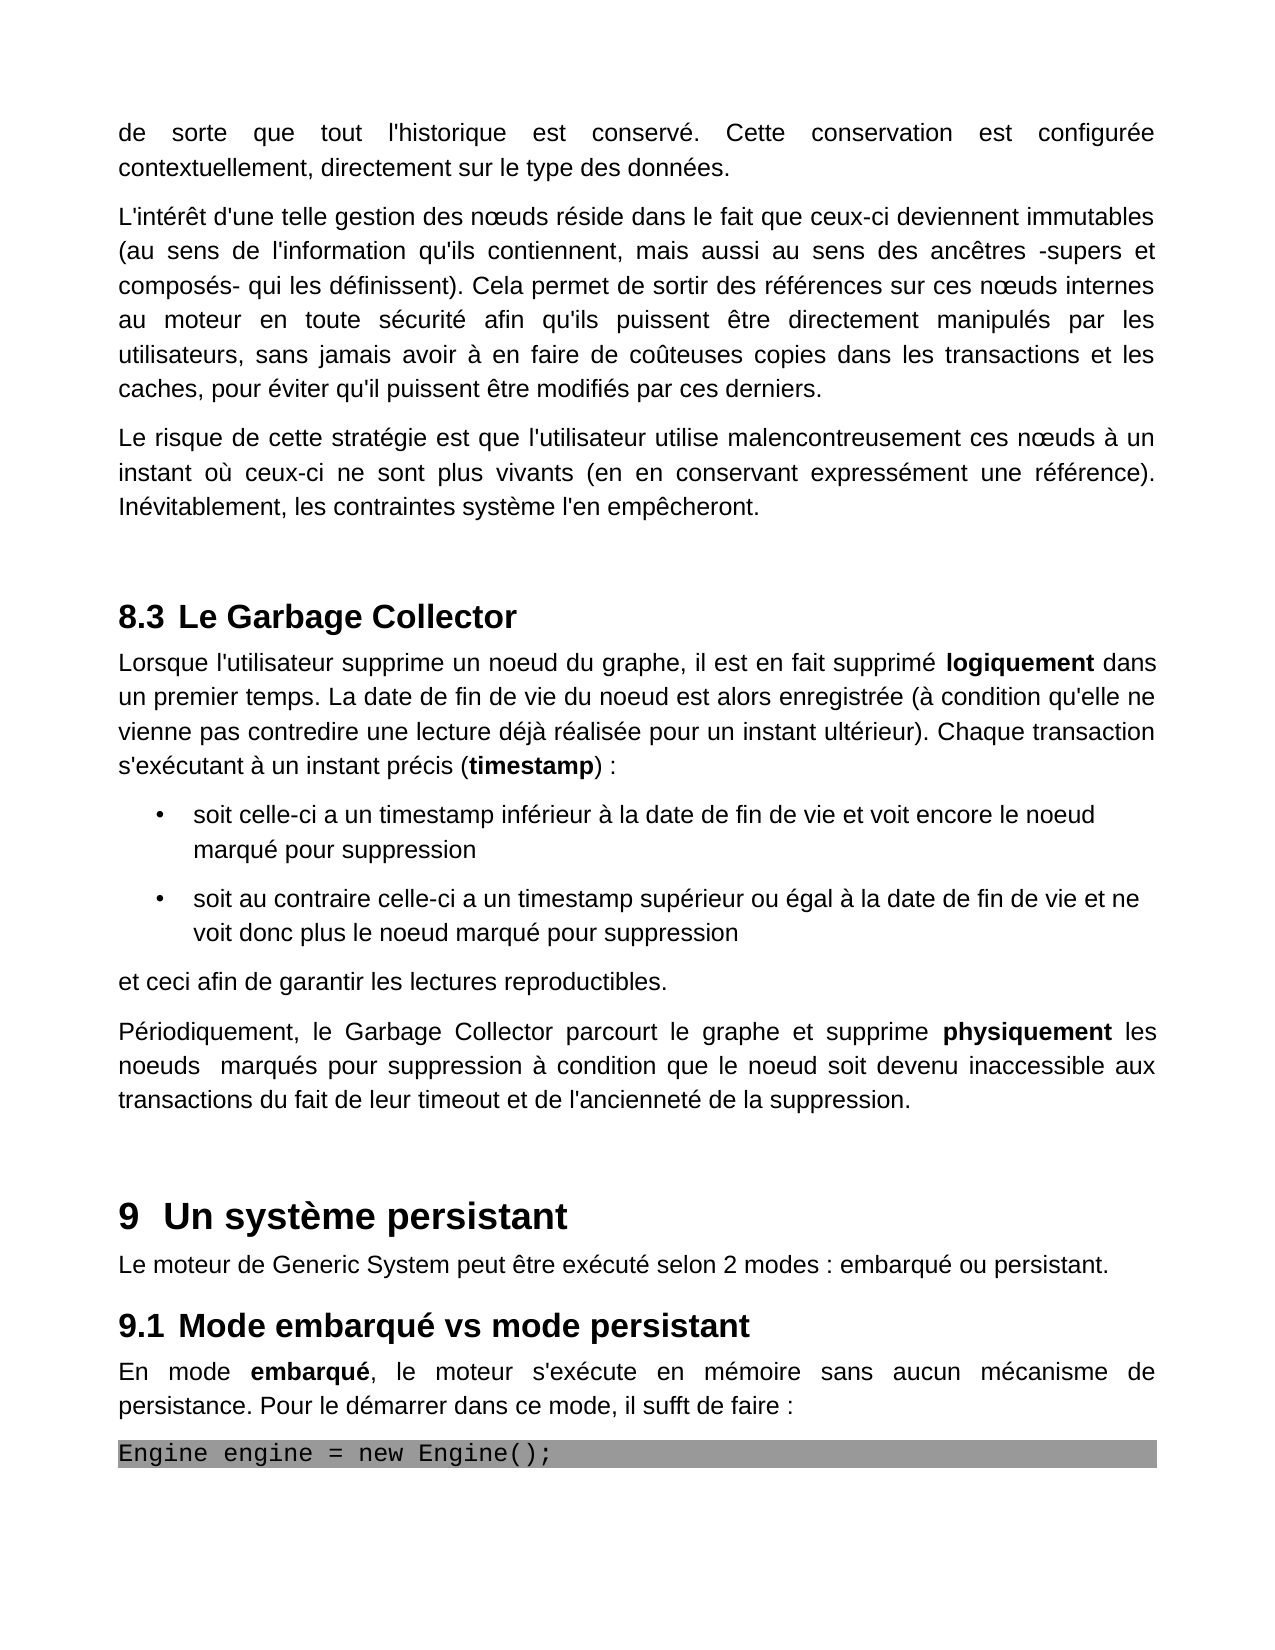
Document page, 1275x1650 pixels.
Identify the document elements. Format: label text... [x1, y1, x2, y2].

text Engine engine = new Engine(); [118, 1440, 1157, 1468]
list soit au contraire celle-ci a un timestamp supérieur ou égal à la date de fin de vie et ne voit donc plus le noeud marqué pour suppression [156, 884, 1157, 947]
text Le moteur de Generic System peut être exécuté selon 2 modes : embarqué ou persistant. [118, 1250, 1157, 1279]
text et ceci afin de garantir les lectures reproductibles. [118, 967, 1157, 996]
list soit celle-ci a un timestamp inférieur à la date de fin de vie et voit encore le noeud marqué pour suppression [156, 800, 1157, 863]
text Lorsque l'utilisateur supprime un noeud du graphe, il est en fait supprimé logiquement dans un premier temps. La date de fin de vie du noeud est alors enregistrée (à condition qu'elle ne vienne pas contredire une lecture déjà réalisée pour un instant ultérieur). Chaque transaction s'exécutant à un instant précis (timestamp) : [118, 648, 1157, 780]
subtitle Mode embarqué vs mode persistant [118, 1305, 1157, 1344]
text Le risque de cette stratégie est que l'utilisateur utilise malencontreusement ces nœuds à un instant où ceux-ci ne sont plus vivants (en en conservant expressément une référence). Inévitablement, les contraintes système l'en empêcheront. [118, 423, 1157, 521]
text L'intérêt d'une telle gestion des nœuds réside dans le fait que ceux-ci deviennent immutables (au sens de l'information qu'ils contiennent, mais aussi au sens des ancêtres -supers et composés- qui les définissent). Cela permet de sortir des références sur ces nœuds internes au moteur en toute sécurité afin qu'ils puissent être directement manipulés par les utilisateurs, sans jamais avoir à en faire de coûteuses copies dans les transactions et les caches, pour éviter qu'il puissent être modifiés par ces derniers. [118, 202, 1157, 403]
text Périodiquement, le Garbage Collector parcourt le graphe et supprime physiquement les noeuds marqués pour suppression à condition que le noeud soit devenu inaccessible aux transactions du fait de leur timeout et de l'ancienneté de la suppression. [118, 1016, 1157, 1114]
subtitle Le Garbage Collector [118, 596, 1157, 635]
text de sorte que tout l'historique est conservé. Cette conservation est configurée contextuellement, directement sur le type des données. [118, 118, 1157, 181]
subtitle Un système persistant [118, 1194, 1157, 1238]
text En mode embarqué, le moteur s'exécute en mémoire sans aucun mécanisme de persistance. Pour le démarrer dans ce mode, il sufft de faire : [118, 1357, 1157, 1420]
